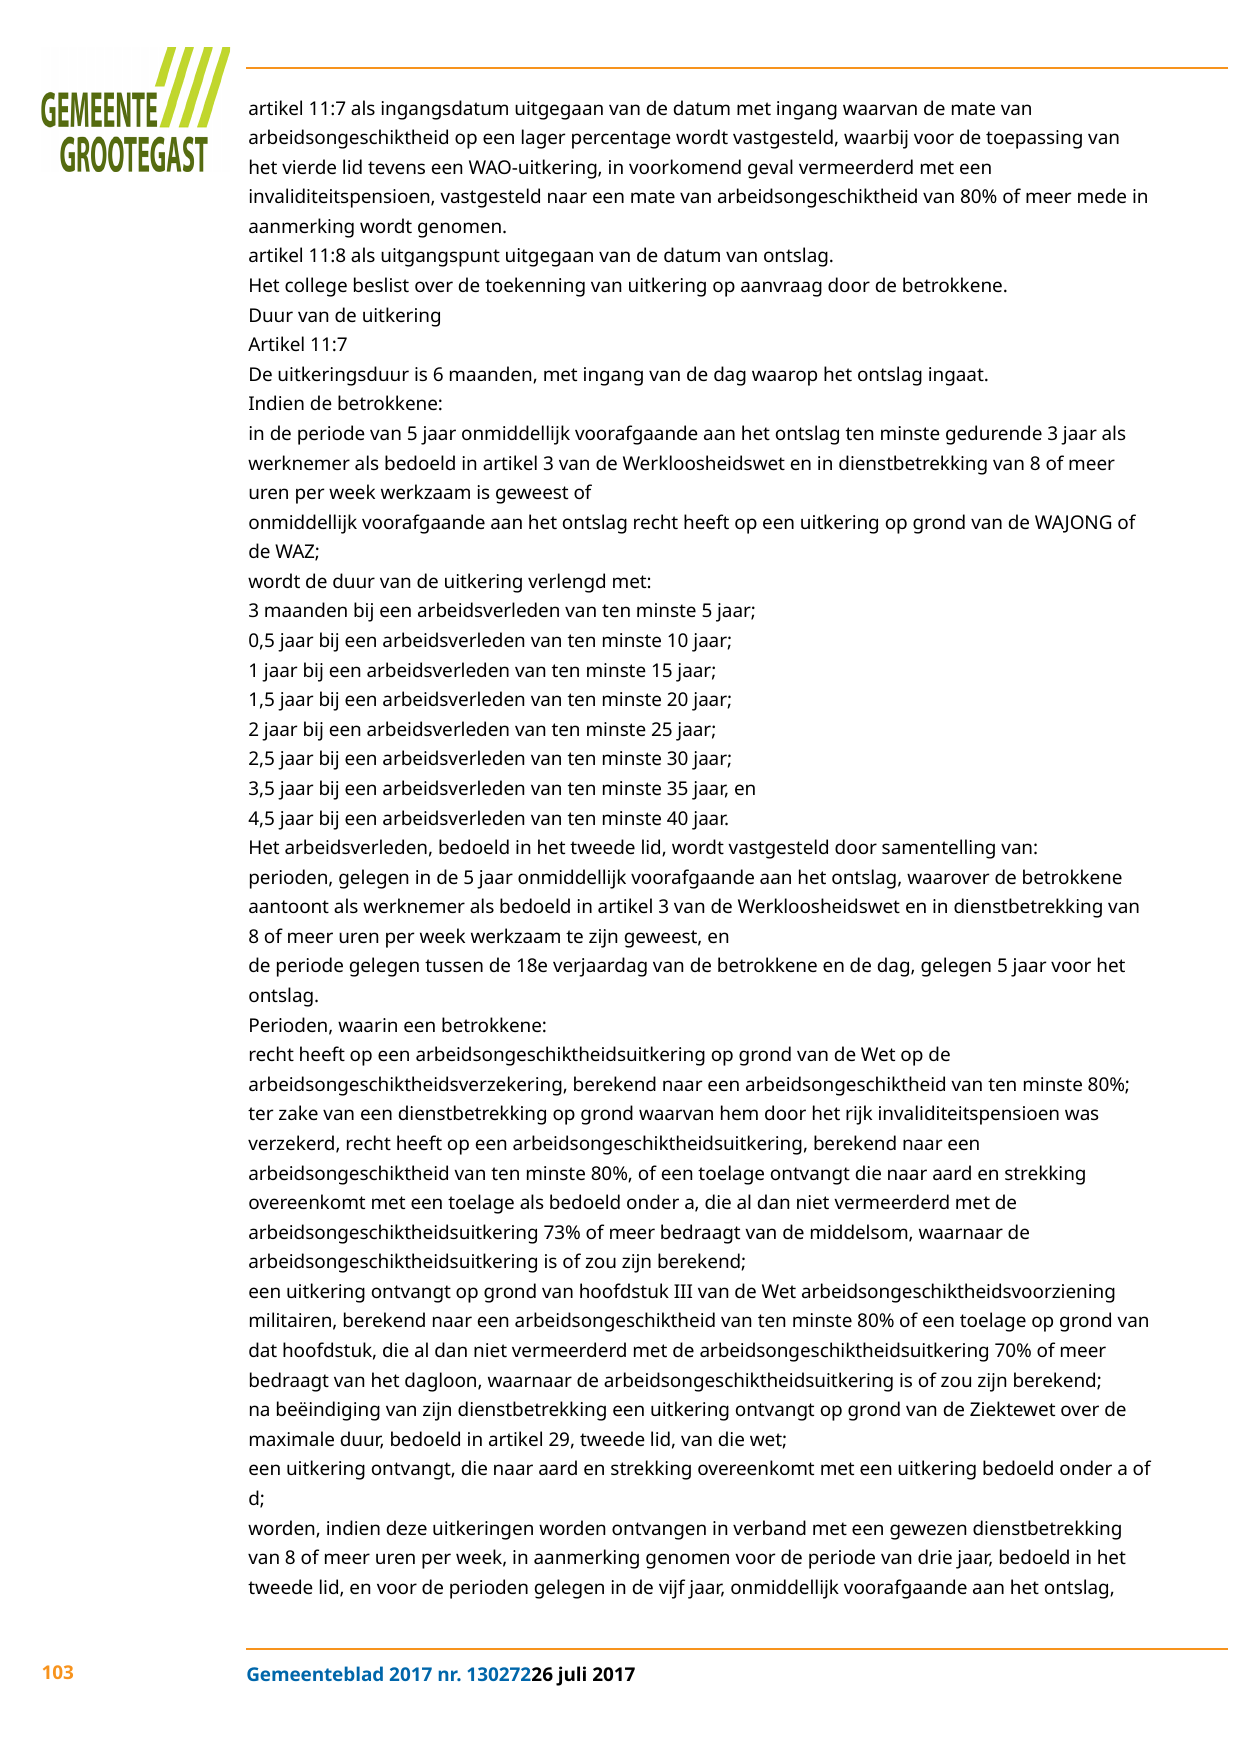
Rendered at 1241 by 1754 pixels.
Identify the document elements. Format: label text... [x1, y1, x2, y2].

text worden, indien deze uitkeringen worden ontvangen in verband met een gewezen dienstbetrekking van 8 of meer uren per week, in aanmerking genomen voor de periode van drie jaar, bedoeld in het tweede lid, en voor de perioden gelegen in de vijf jaar, onmiddellijk voorafgaande aan het ontslag, [248, 1515, 1152, 1600]
text 0,5 jaar bij een arbeidsverleden van ten minste 10 jaar; [248, 627, 1152, 653]
text 2,5 jaar bij een arbeidsverleden van ten minste 30 jaar; [248, 746, 1152, 771]
text 1,5 jaar bij een arbeidsverleden van ten minste 20 jaar; [248, 686, 1152, 712]
text De uitkeringsduur is 6 maanden, met ingang van de dag waarop het ontslag ingaat. [248, 361, 1152, 387]
text een uitkering ontvangt op grond van hoofdstuk III van de Wet arbeidsongeschiktheidsvoorziening militairen, berekend naar een arbeidsongeschiktheid van ten minste 80% of een toelage op grond van dat hoofdstuk, die al dan niet vermeerderd met de arbeidsongeschiktheidsuitkering 70% of meer bedraagt van het dagloon, waarnaar de arbeidsongeschiktheidsuitkering is of zou zijn berekend; [248, 1278, 1152, 1393]
text Artikel 11:7 [248, 331, 1152, 357]
text 1 jaar bij een arbeidsverleden van ten minste 15 jaar; [248, 657, 1152, 683]
text Duur van de uitkering [248, 302, 1152, 328]
text 2 jaar bij een arbeidsverleden van ten minste 25 jaar; [248, 716, 1152, 742]
text recht heeft op een arbeidsongeschiktheidsuitkering op grond van de Wet op de arbeidsongeschiktheidsverzekering, berekend naar een arbeidsongeschiktheid van ten minste 80%; [248, 1041, 1152, 1097]
text wordt de duur van de uitkering verlengd met: [248, 568, 1152, 594]
picture [41, 47, 231, 172]
text Het arbeidsverleden, bedoeld in het tweede lid, wordt vastgesteld door samentelling van: [248, 834, 1152, 860]
text na beëindiging van zijn dienstbetrekking een uitkering ontvangt op grond van de Ziektewet over de maximale duur, bedoeld in artikel 29, tweede lid, van die wet; [248, 1396, 1152, 1452]
text ter zake van een dienstbetrekking op grond waarvan hem door het rijk invaliditeitspensioen was verzekerd, recht heeft op een arbeidsongeschiktheidsuitkering, berekend naar een arbeidsongeschiktheid van ten minste 80%, of een toelage ontvangt die naar aard en strekking overeenkomt met een toelage als bedoeld onder a, die al dan niet vermeerderd met de arbeidsongeschiktheidsuitkering 73% of meer bedraagt van de middelsom, waarnaar de arbeidsongeschiktheidsuitkering is of zou zijn berekend; [248, 1101, 1152, 1274]
text perioden, gelegen in de 5 jaar onmiddellijk voorafgaande aan het ontslag, waarover de betrokkene aantoont als werknemer als bedoeld in artikel 3 van de Werkloosheidswet en in dienstbetrekking van 8 of meer uren per week werkzaam te zijn geweest, en [248, 864, 1152, 949]
text Perioden, waarin een betrokkene: [248, 1012, 1152, 1038]
text Het college beslist over de toekenning van uitkering op aanvraag door de betrokkene. [248, 272, 1152, 298]
text 3,5 jaar bij een arbeidsverleden van ten minste 35 jaar, en [248, 775, 1152, 801]
text onmiddellijk voorafgaande aan het ontslag recht heeft op een uitkering op grond van de WAJONG of de WAZ; [248, 509, 1152, 564]
text artikel 11:7 als ingangsdatum uitgegaan van de datum met ingang waarvan de mate van arbeidsongeschiktheid op een lager percentage wordt vastgesteld, waarbij voor de toepassing van het vierde lid tevens een WAO-uitkering, in voorkomend geval vermeerderd met een invaliditeitspensioen, vastgesteld naar een mate van arbeidsongeschiktheid van 80% of meer mede in aanmerking wordt genomen. [248, 95, 1152, 239]
text in de periode van 5 jaar onmiddellijk voorafgaande aan het ontslag ten minste gedurende 3 jaar als werknemer als bedoeld in artikel 3 van de Werkloosheidswet en in dienstbetrekking van 8 of meer uren per week werkzaam is geweest of [248, 420, 1152, 505]
text 4,5 jaar bij een arbeidsverleden van ten minste 40 jaar. [248, 805, 1152, 831]
text 3 maanden bij een arbeidsverleden van ten minste 5 jaar; [248, 598, 1152, 623]
text de periode gelegen tussen de 18e verjaardag van de betrokkene en de dag, gelegen 5 jaar voor het ontslag. [248, 953, 1152, 1008]
text artikel 11:8 als uitgangspunt uitgegaan van de datum van ontslag. [248, 243, 1152, 268]
text Indien de betrokkene: [248, 391, 1152, 416]
text een uitkering ontvangt, die naar aard en strekking overeenkomt met een uitkering bedoeld onder a of d; [248, 1456, 1152, 1511]
